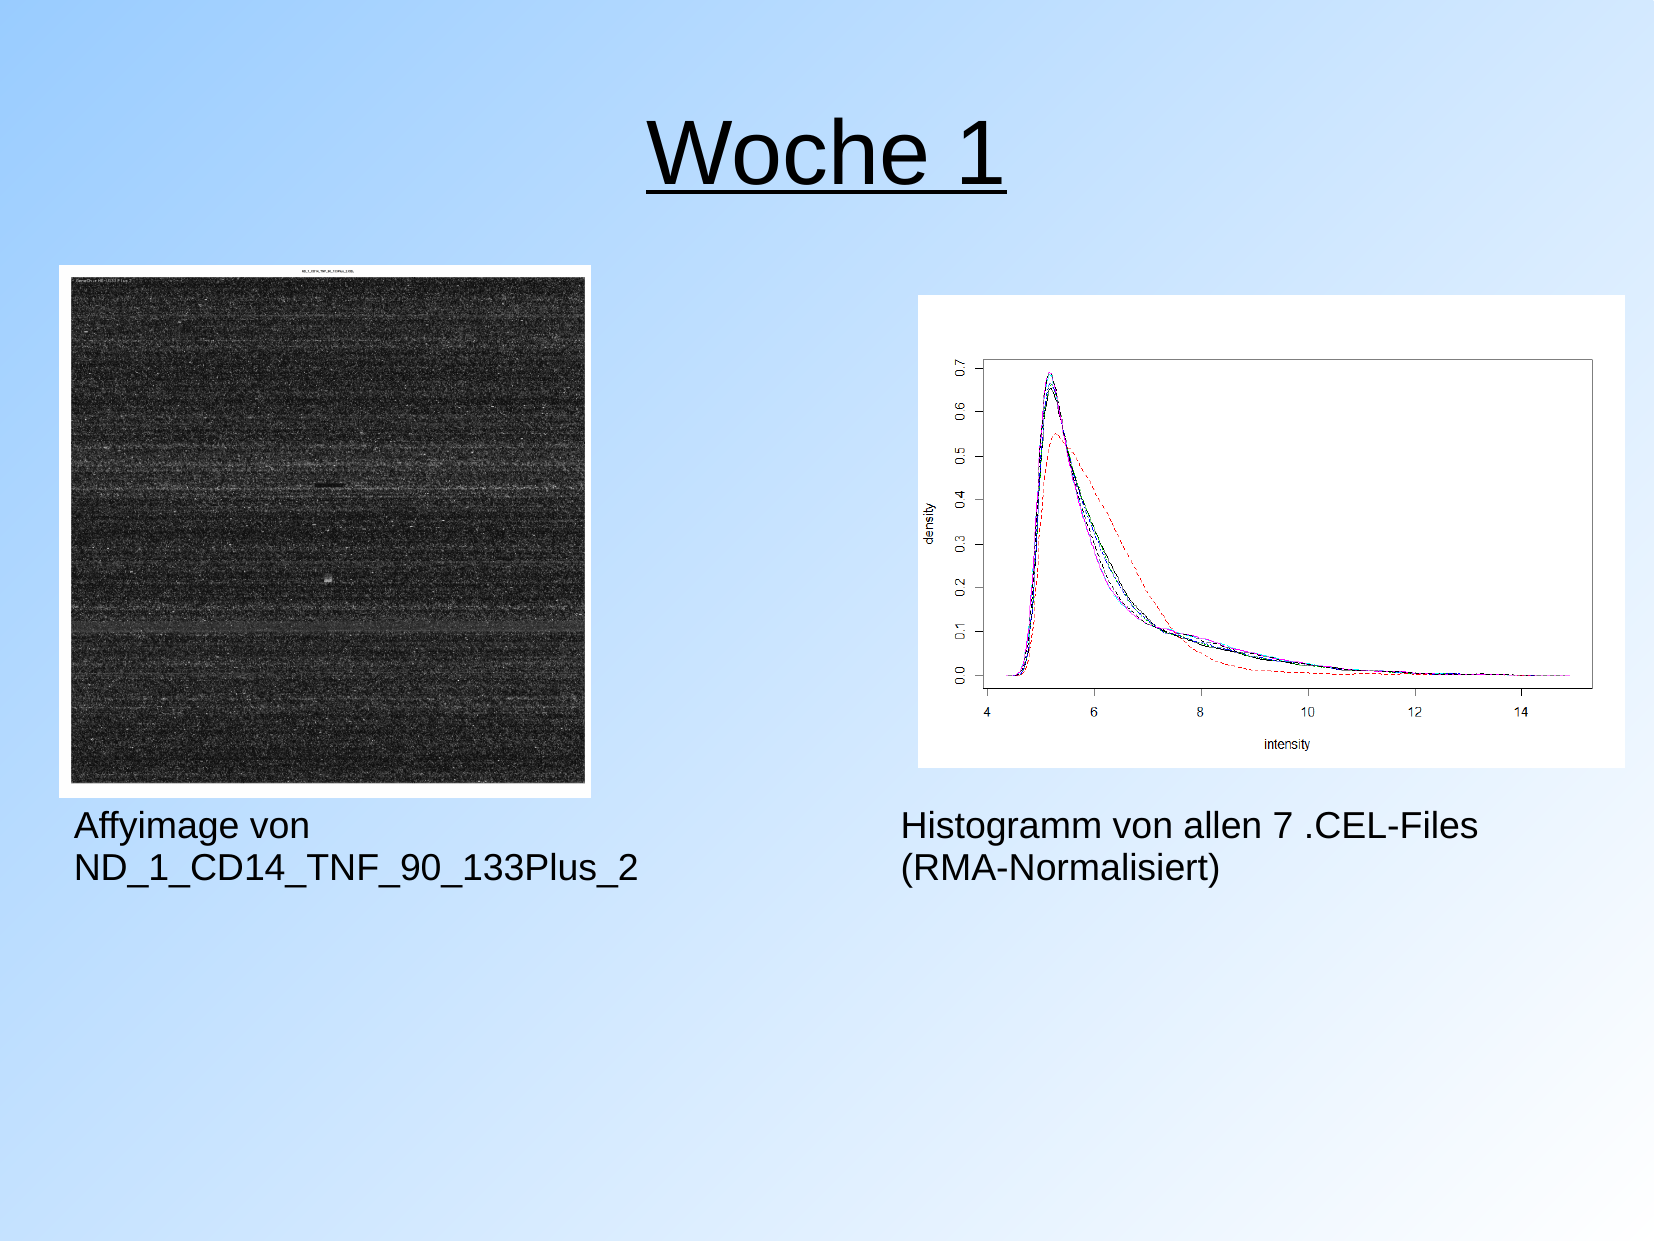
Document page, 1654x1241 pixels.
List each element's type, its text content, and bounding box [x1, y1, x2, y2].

text_box Affyimage von ND_1_CD14_TNF_90_133Plus_2 [59, 797, 768, 897]
title Woche 1 [82, 49, 1571, 257]
text_box Histogramm von allen 7 .CEL-Files (RMA-Normalisiert) [885, 797, 1595, 897]
picture [918, 295, 1625, 768]
picture [59, 265, 591, 797]
